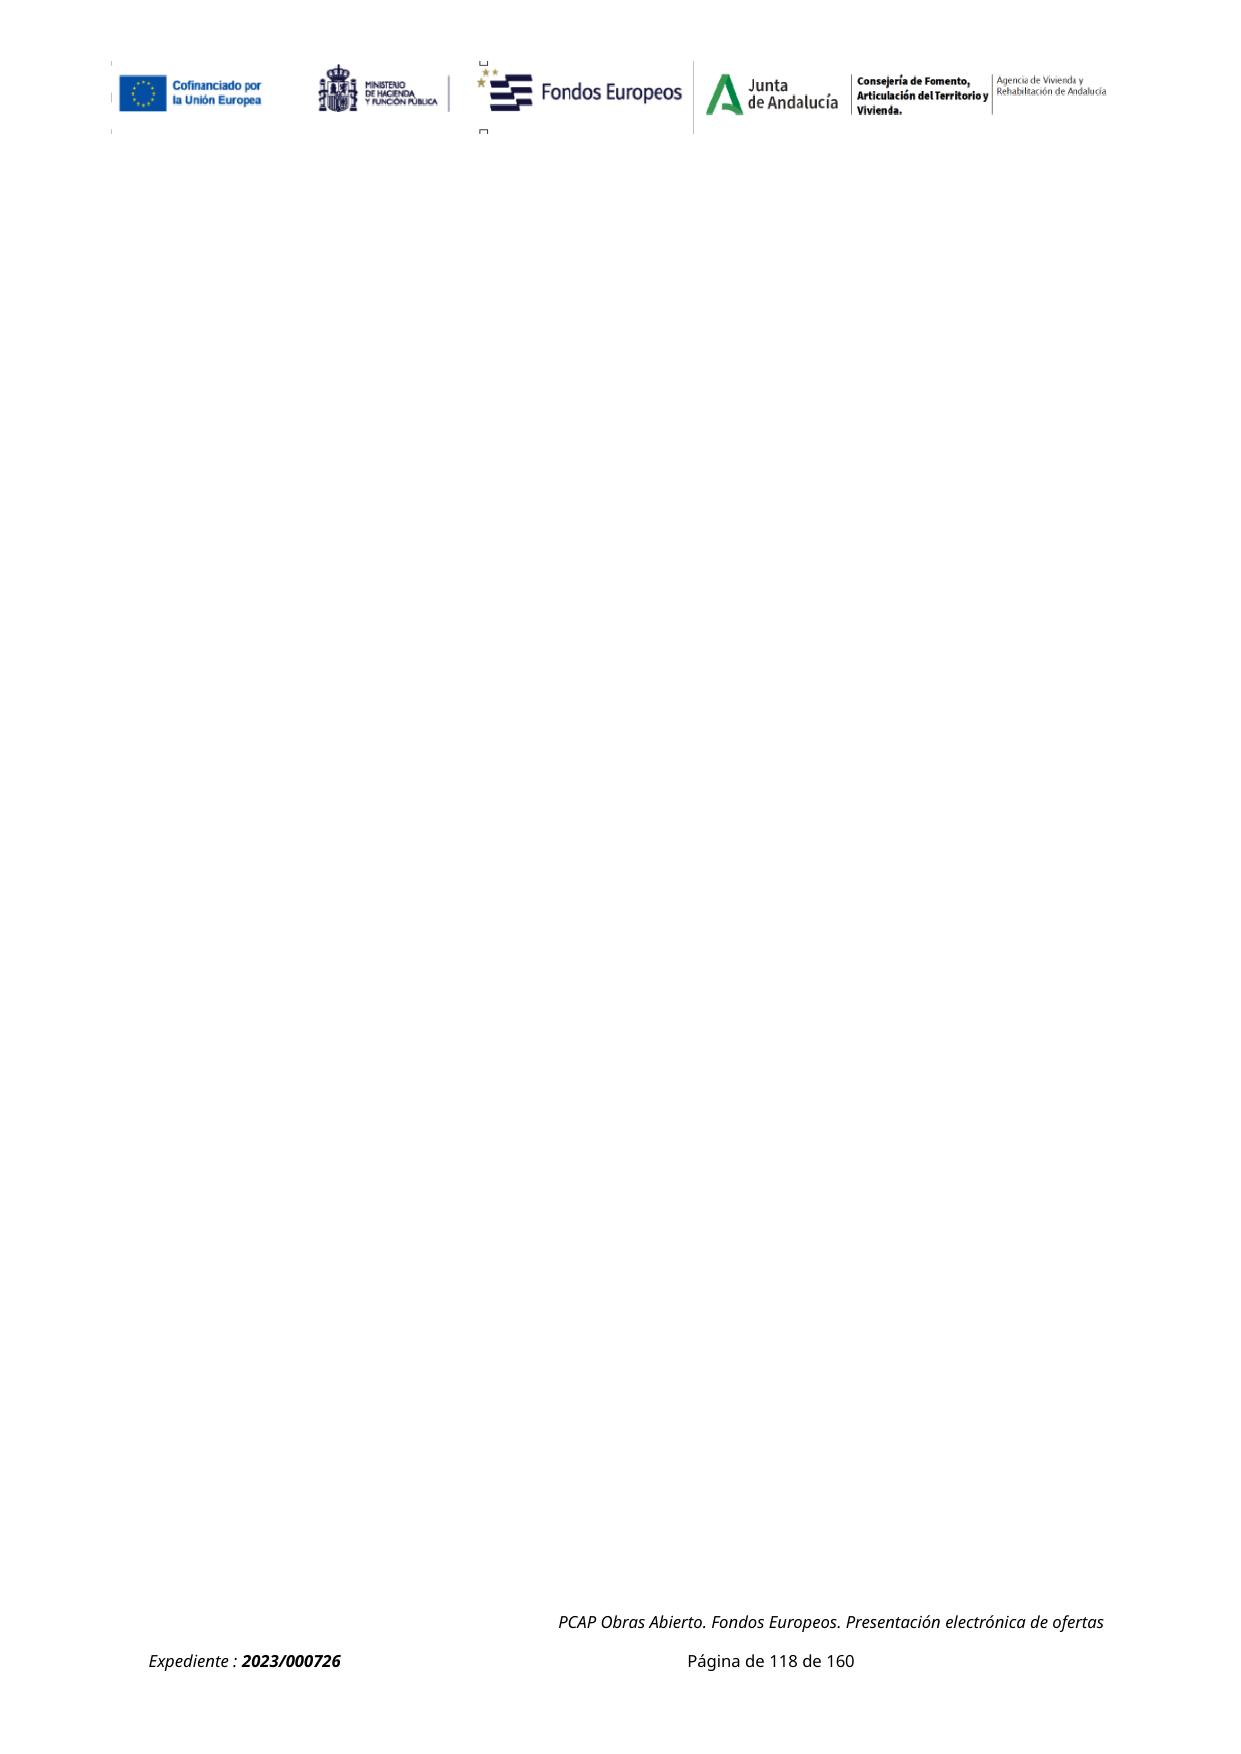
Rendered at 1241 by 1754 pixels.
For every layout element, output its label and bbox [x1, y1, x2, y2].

picture [111, 58, 1119, 134]
